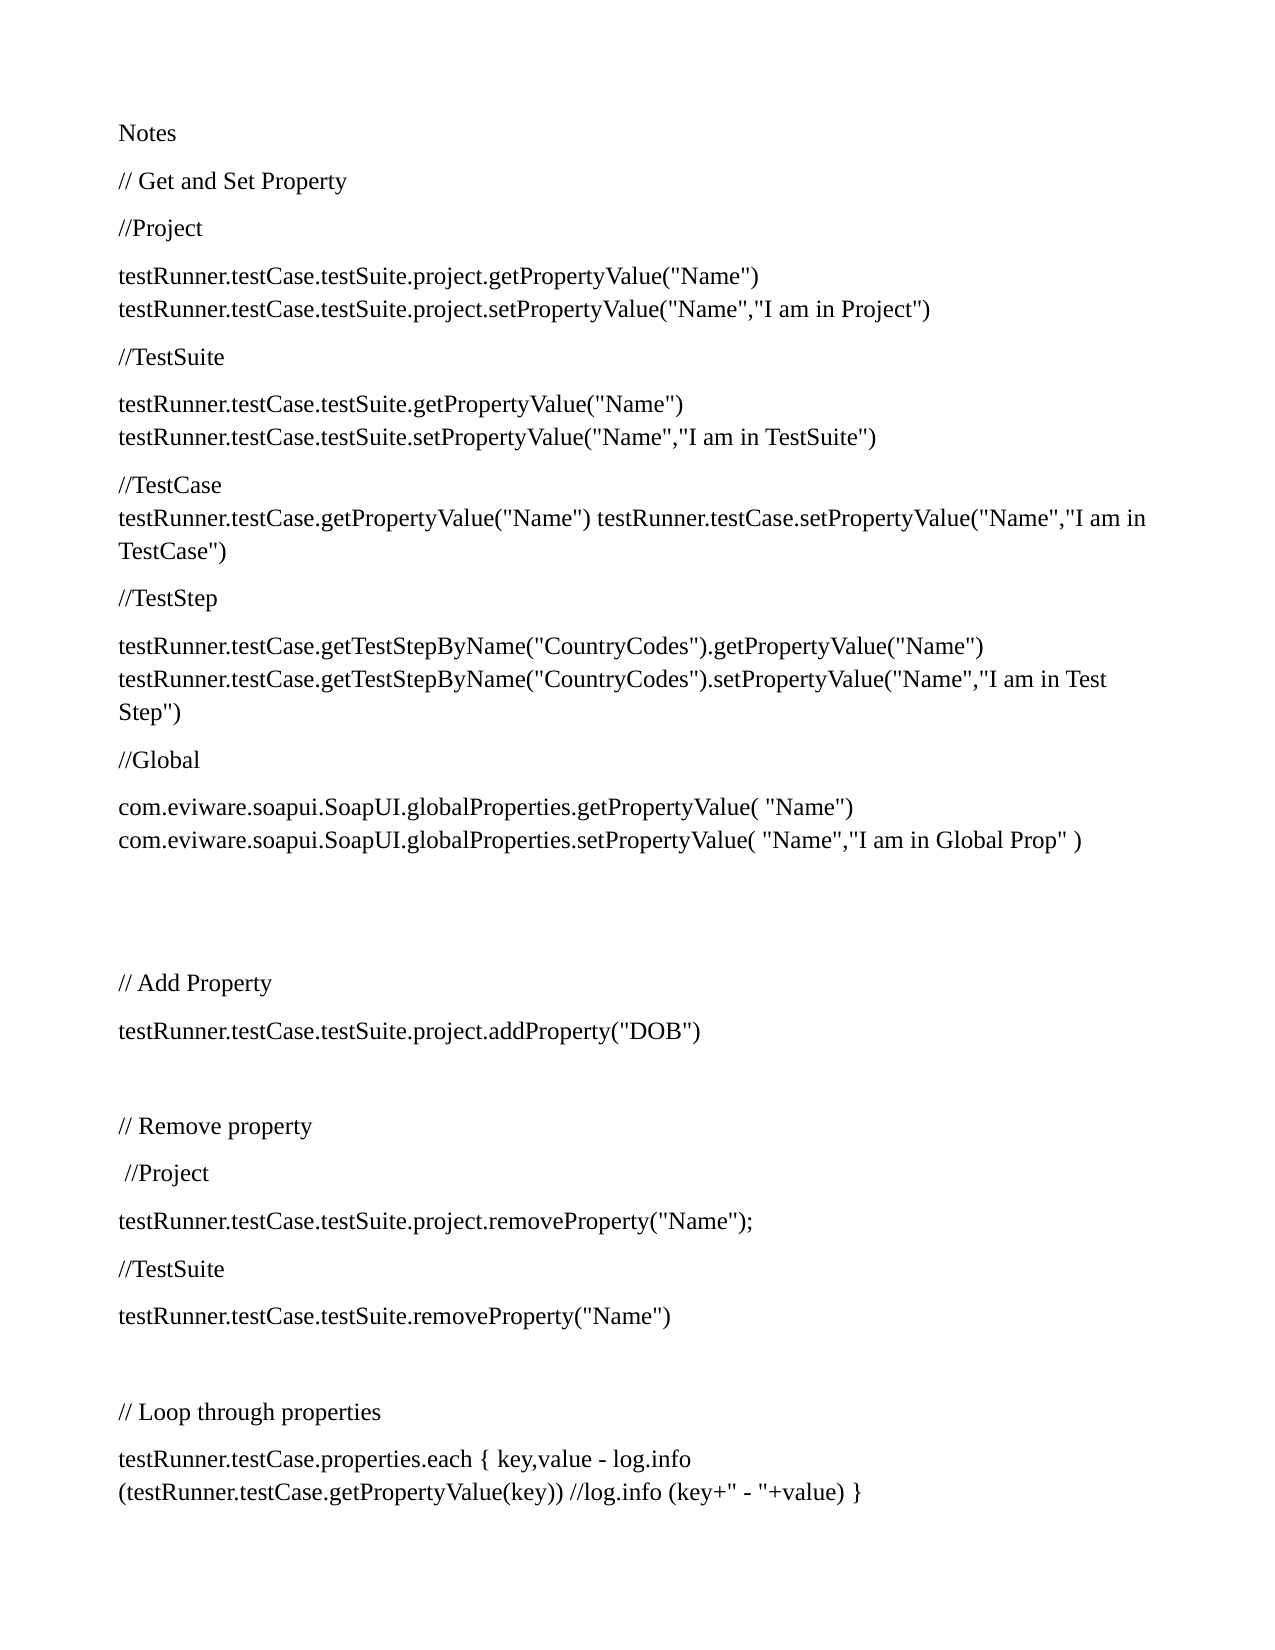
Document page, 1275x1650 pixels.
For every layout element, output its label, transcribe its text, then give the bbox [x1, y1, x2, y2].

text testRunner.testCase.testSuite.project.getPropertyValue("Name") testRunner.testCase.testSuite.project.setPropertyValue("Name","I am in Project") [118, 261, 1157, 323]
text testRunner.testCase.testSuite.removeProperty("Name") [118, 1301, 1157, 1330]
text //TestSuite [118, 342, 1157, 370]
text testRunner.testCase.testSuite.project.removeProperty("Name"); [118, 1206, 1157, 1235]
text com.eviware.soapui.SoapUI.globalProperties.getPropertyValue( "Name") com.eviware.soapui.SoapUI.globalProperties.setPropertyValue( "Name","I am in Global Prop" ) [118, 792, 1157, 854]
text // Get and Set Property [118, 166, 1157, 194]
text //Global [118, 745, 1157, 773]
text testRunner.testCase.properties.each { key,value - log.info (testRunner.testCase.getPropertyValue(key)) //log.info (key+" - "+value) } [118, 1444, 1157, 1506]
text // Remove property [118, 1111, 1157, 1140]
text //Project [118, 213, 1157, 242]
text // Loop through properties [118, 1397, 1157, 1425]
text // Add Property [118, 968, 1157, 997]
text //Project [118, 1158, 1157, 1187]
text testRunner.testCase.getTestStepByName("CountryCodes").getPropertyValue("Name") testRunner.testCase.getTestStepByName("CountryCodes").setPropertyValue("Name","I am in Test Step") [118, 631, 1157, 726]
text //TestStep [118, 583, 1157, 612]
text Notes [118, 118, 1157, 147]
text //TestSuite [118, 1254, 1157, 1282]
text testRunner.testCase.testSuite.project.addProperty("DOB") [118, 1016, 1157, 1044]
text testRunner.testCase.testSuite.getPropertyValue("Name") testRunner.testCase.testSuite.setPropertyValue("Name","I am in TestSuite") [118, 389, 1157, 451]
text //TestCase testRunner.testCase.getPropertyValue("Name") testRunner.testCase.setPropertyValue("Name","I am in TestCase") [118, 470, 1157, 564]
